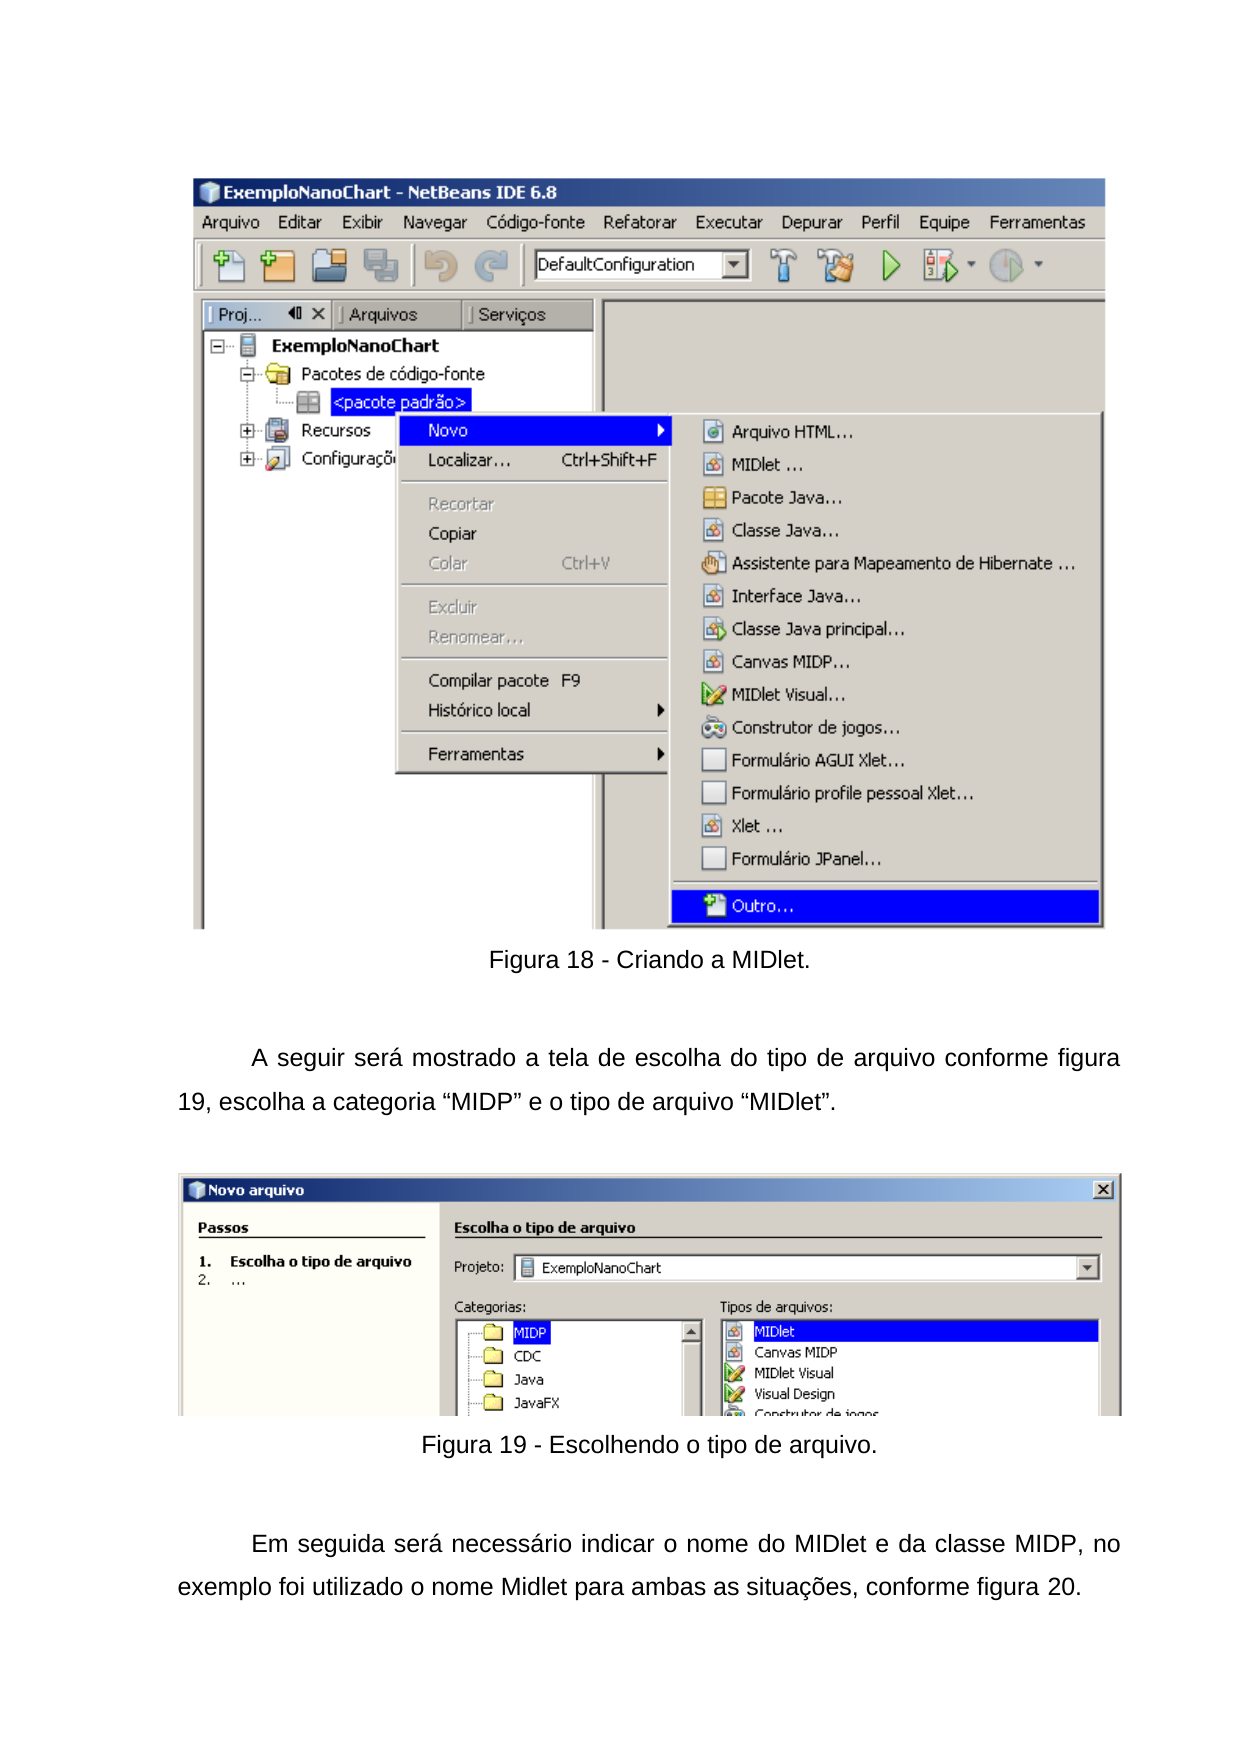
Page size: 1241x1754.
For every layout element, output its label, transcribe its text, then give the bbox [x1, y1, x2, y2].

picture [192, 177, 1107, 931]
text Figura 18 - Criando a MIDlet. [177, 931, 1122, 973]
text Em seguida será necessário indicar o nome do MIDlet e da classe MIDP, no exemplo foi utilizado o nome Midlet para ambas as situações, conforme figura 20. [177, 1529, 1122, 1601]
picture [177, 1172, 1123, 1416]
text A seguir será mostrado a tela de escolha do tipo de arquivo conforme figura 19, escolha a categoria “MIDP” e o tipo de arquivo “MIDlet”. [177, 1043, 1122, 1115]
text Figura 19 - Escolhendo o tipo de arquivo. [177, 1416, 1122, 1459]
